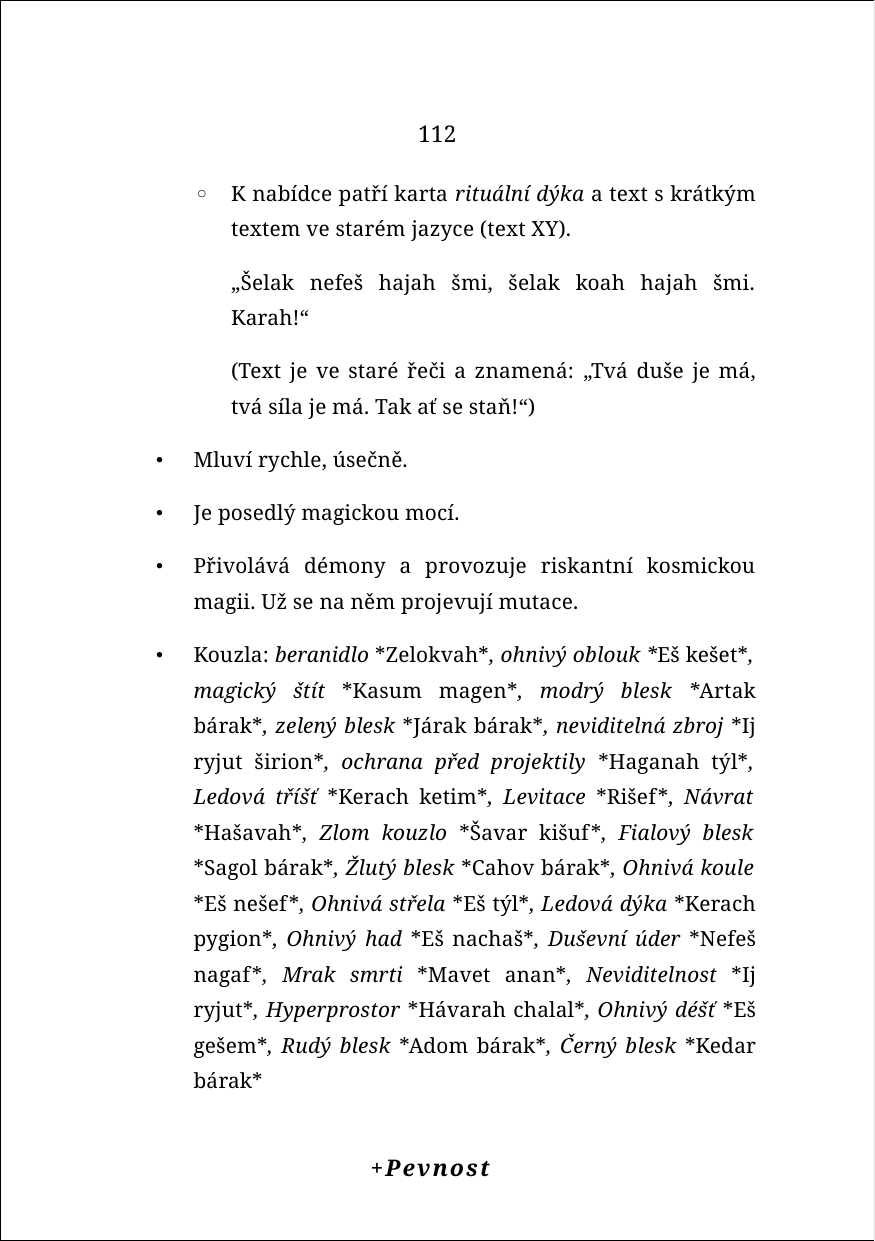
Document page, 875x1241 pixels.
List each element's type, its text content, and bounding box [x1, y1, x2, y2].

list K nabídce patří karta rituální dýka a text s krátkým textem ve starém jazyce (text XY). [193, 179, 756, 243]
list Je posedlý magickou mocí. [156, 498, 756, 527]
list Mluví rychle, úsečně. [156, 445, 756, 474]
list (Text je ve staré řeči a znamená: „Tvá duše je má, tvá síla je má. Tak ať se staň!“) [193, 356, 756, 420]
list Kouzla: beranidlo *Zelokvah*, ohnivý oblouk *Eš kešet*, magický štít *Kasum magen*, modrý blesk *Artak bárak*, zelený blesk *Járak bárak*, neviditelná zbroj *Ij ryjut širion*, ochrana před projektily *Haganah týl*, Ledová tříšť *Kerach ketim*, Levitace *Rišef*, Návrat *Hašavah*, Zlom kouzlo *Šavar kišuf*, Fialový blesk *Sagol bárak*, Žlutý blesk *Cahov bárak*, Ohnivá koule *Eš nešef*, Ohnivá střela *Eš týl*, Ledová dýka *Kerach pygion*, Ohnivý had *Eš nachaš*, Duševní úder *Nefeš nagaf*, Mrak smrti *Mavet anan*, Neviditelnost *Ij ryjut*, Hyperprostor *Hávarah chalal*, Ohnivý déšť *Eš gešem*, Rudý blesk *Adom bárak*, Černý blesk *Kedar bárak* [156, 640, 756, 1095]
list „Šelak nefeš hajah šmi, šelak koah hajah šmi. Karah!“ [193, 268, 756, 332]
list Přivolává démony a provozuje riskantní kosmickou magii. Už se na něm projevují mutace. [156, 552, 756, 616]
